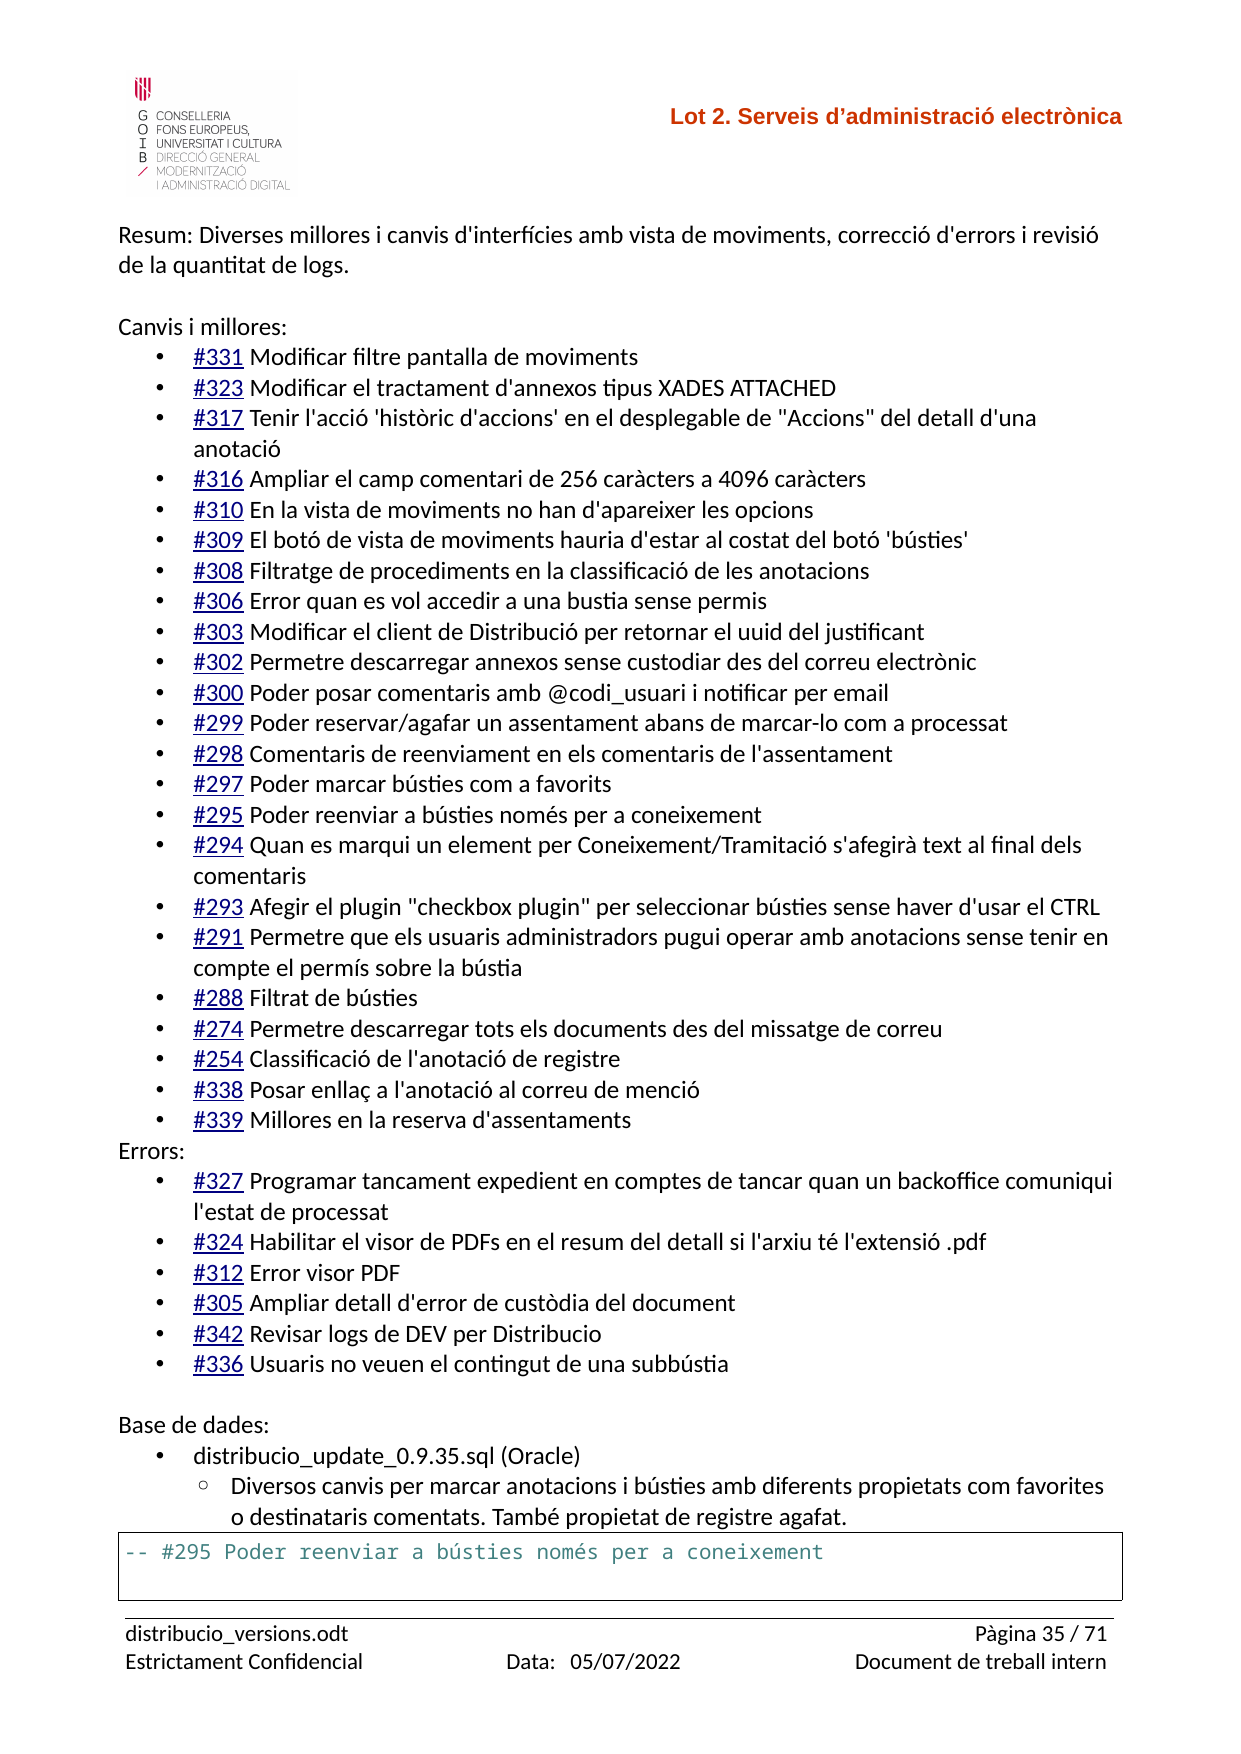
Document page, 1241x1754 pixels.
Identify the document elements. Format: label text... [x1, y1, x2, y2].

list #309 El botó de vista de moviments hauria d'estar al costat del botó 'bústies' [156, 524, 1122, 555]
list #323 Modificar el tractament d'annexos tipus XADES ATTACHED [156, 372, 1122, 402]
list #299 Poder reservar/agafar un assentament abans de marcar-lo com a processat [156, 707, 1122, 738]
text Errors: [118, 1135, 1122, 1165]
list #336 Usuaris no veuen el contingut de una subbústia [156, 1348, 1122, 1379]
text Base de dades: [118, 1409, 1122, 1440]
list #339 Millores en la reserva d'assentaments [156, 1104, 1122, 1135]
list #274 Permetre descarregar tots els documents des del missatge de correu [156, 1013, 1122, 1043]
list #331 Modificar filtre pantalla de moviments [156, 341, 1122, 372]
list #342 Revisar logs de DEV per Distribucio [156, 1318, 1122, 1348]
list #254 Classificació de l'anotació de registre [156, 1043, 1122, 1074]
list #295 Poder reenviar a bústies només per a coneixement [156, 799, 1122, 829]
list #306 Error quan es vol accedir a una bustia sense permis [156, 585, 1122, 616]
list distribucio_update_0.9.35.sql (Oracle) [156, 1440, 1122, 1471]
list #297 Poder marcar bústies com a favorits [156, 768, 1122, 799]
list #298 Comentaris de reenviament en els comentaris de l'assentament [156, 738, 1122, 768]
picture [126, 70, 299, 197]
text Canvis i millores: [118, 311, 1122, 341]
list #291 Permetre que els usuaris administradors pugui operar amb anotacions sense tenir en compte el permís sobre la bústia [156, 921, 1122, 982]
list #288 Filtrat de bústies [156, 982, 1122, 1013]
list #310 En la vista de moviments no han d'apareixer les opcions [156, 494, 1122, 524]
list #327 Programar tancament expedient en comptes de tancar quan un backoffice comuniqui l'estat de processat [156, 1165, 1122, 1226]
list Diversos canvis per marcar anotacions i bústies amb diferents propietats com favorites o destinataris comentats. També propietat de registre agafat. [193, 1471, 1122, 1532]
list #300 Poder posar comentaris amb @codi_usuari i notificar per email [156, 677, 1122, 707]
table_header -- #295 Poder reenviar a bústies només per a coneixement [119, 1533, 1122, 1600]
list #312 Error visor PDF [156, 1257, 1122, 1287]
list #293 Afegir el plugin "checkbox plugin" per seleccionar bústies sense haver d'usar el CTRL [156, 891, 1122, 921]
list #317 Tenir l'acció 'històric d'accions' en el desplegable de "Accions" del detall d'una anotació [156, 402, 1122, 463]
list #303 Modificar el client de Distribució per retornar el uuid del justificant [156, 616, 1122, 646]
list #308 Filtratge de procediments en la classificació de les anotacions [156, 555, 1122, 585]
list #316 Ampliar el camp comentari de 256 caràcters a 4096 caràcters [156, 463, 1122, 494]
list #294 Quan es marqui un element per Coneixement/Tramitació s'afegirà text al final dels comentaris [156, 829, 1122, 891]
list #302 Permetre descarregar annexos sense custodiar des del correu electrònic [156, 646, 1122, 677]
list #305 Ampliar detall d'error de custòdia del document [156, 1287, 1122, 1318]
list #338 Posar enllaç a l'anotació al correu de menció [156, 1074, 1122, 1104]
list #324 Habilitar el visor de PDFs en el resum del detall si l'arxiu té l'extensió .pdf [156, 1226, 1122, 1257]
text Resum: Diverses millores i canvis d'interfícies amb vista de moviments, correcció d'errors i revisió de la quantitat de logs. [118, 219, 1122, 280]
